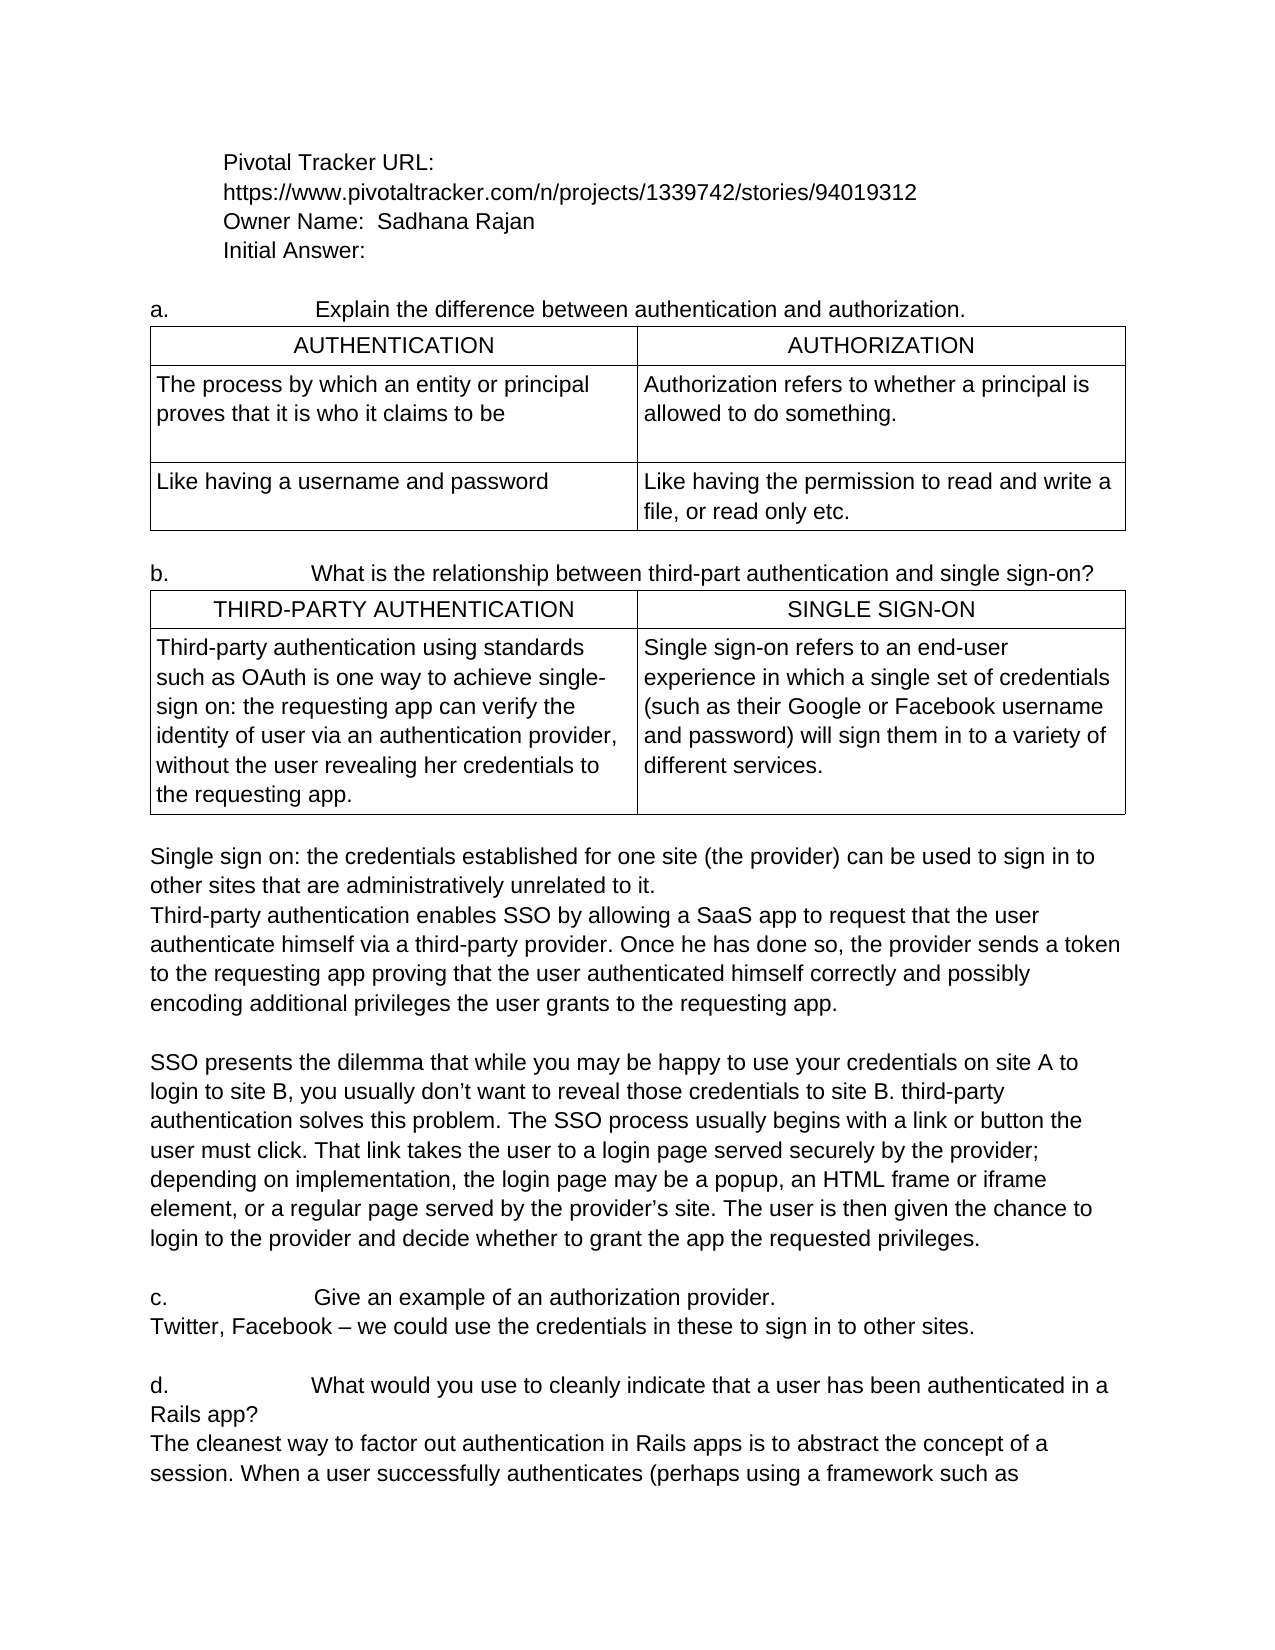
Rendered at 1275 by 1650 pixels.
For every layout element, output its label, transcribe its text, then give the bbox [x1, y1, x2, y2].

table_cell Single sign-on refers to an end-user experience in which a single set of credentials (such as their Google or Facebook username and password) will sign them in to a variety of different services. [638, 629, 1125, 814]
table_header AUTHENTICATION [151, 327, 637, 365]
table_cell Like having the permission to read and write a file, or read only etc. [638, 463, 1125, 530]
table_cell Third-party authentication using standards such as OAuth is one way to achieve single-sign on: the requesting app can verify the identity of user via an authentication provider, without the user revealing her credentials to the requesting app. [151, 629, 637, 814]
text d. What would you use to cleanly indicate that a user has been authenticated in a Rails app? [150, 1372, 1125, 1427]
table_header SINGLE SIGN-ON [638, 591, 1125, 628]
text Owner Name: Sadhana Rajan [223, 209, 1125, 234]
text The cleanest way to factor out authentication in Rails apps is to abstract the concept of a session. When a user successfully authenticates (perhaps using a framework such as [150, 1431, 1125, 1486]
text Pivotal Tracker URL: https://www.pivotaltracker.com/n/projects/1339742/stories/94019312 [223, 150, 1125, 205]
text b. What is the relationship between third-part authentication and single sign-on? [150, 560, 1125, 586]
table_header AUTHORIZATION [638, 327, 1125, 365]
text c. Give an example of an authorization provider. [150, 1284, 1125, 1310]
text SSO presents the dilemma that while you may be happy to use your credentials on site A to login to site B, you usually don’t want to reveal those credentials to site B. third-party authentication solves this problem. The SSO process usually begins with a link or button the user must click. That link takes the user to a login page served securely by the provider; depending on implementation, the login page may be a popup, an HTML frame or iframe element, or a regular page served by the provider’s site. The user is then given the chance to login to the provider and decide whether to grant the app the requested privileges. [150, 1049, 1125, 1251]
text Third-party authentication enables SSO by allowing a SaaS app to request that the user authenticate himself via a third-party provider. Once he has done so, the provider sends a token to the requesting app proving that the user authenticated himself correctly and possibly encoding additional privileges the user grants to the requesting app. [150, 902, 1125, 1016]
table_cell Like having a username and password [151, 463, 637, 530]
table_cell Authorization refers to whether a principal is allowed to do something. [638, 366, 1125, 462]
table_header THIRD-PARTY AUTHENTICATION [151, 591, 637, 628]
table_cell The process by which an entity or principal proves that it is who it claims to be [151, 366, 637, 462]
text Twitter, Facebook – we could use the credentials in these to sign in to other sites. [150, 1314, 1125, 1339]
text Initial Answer: [223, 238, 1125, 264]
text Single sign on: the credentials established for one site (the provider) can be used to sign in to other sites that are administratively unrelated to it. [150, 844, 1125, 899]
text a. Explain the difference between authentication and authorization. [150, 297, 1125, 322]
